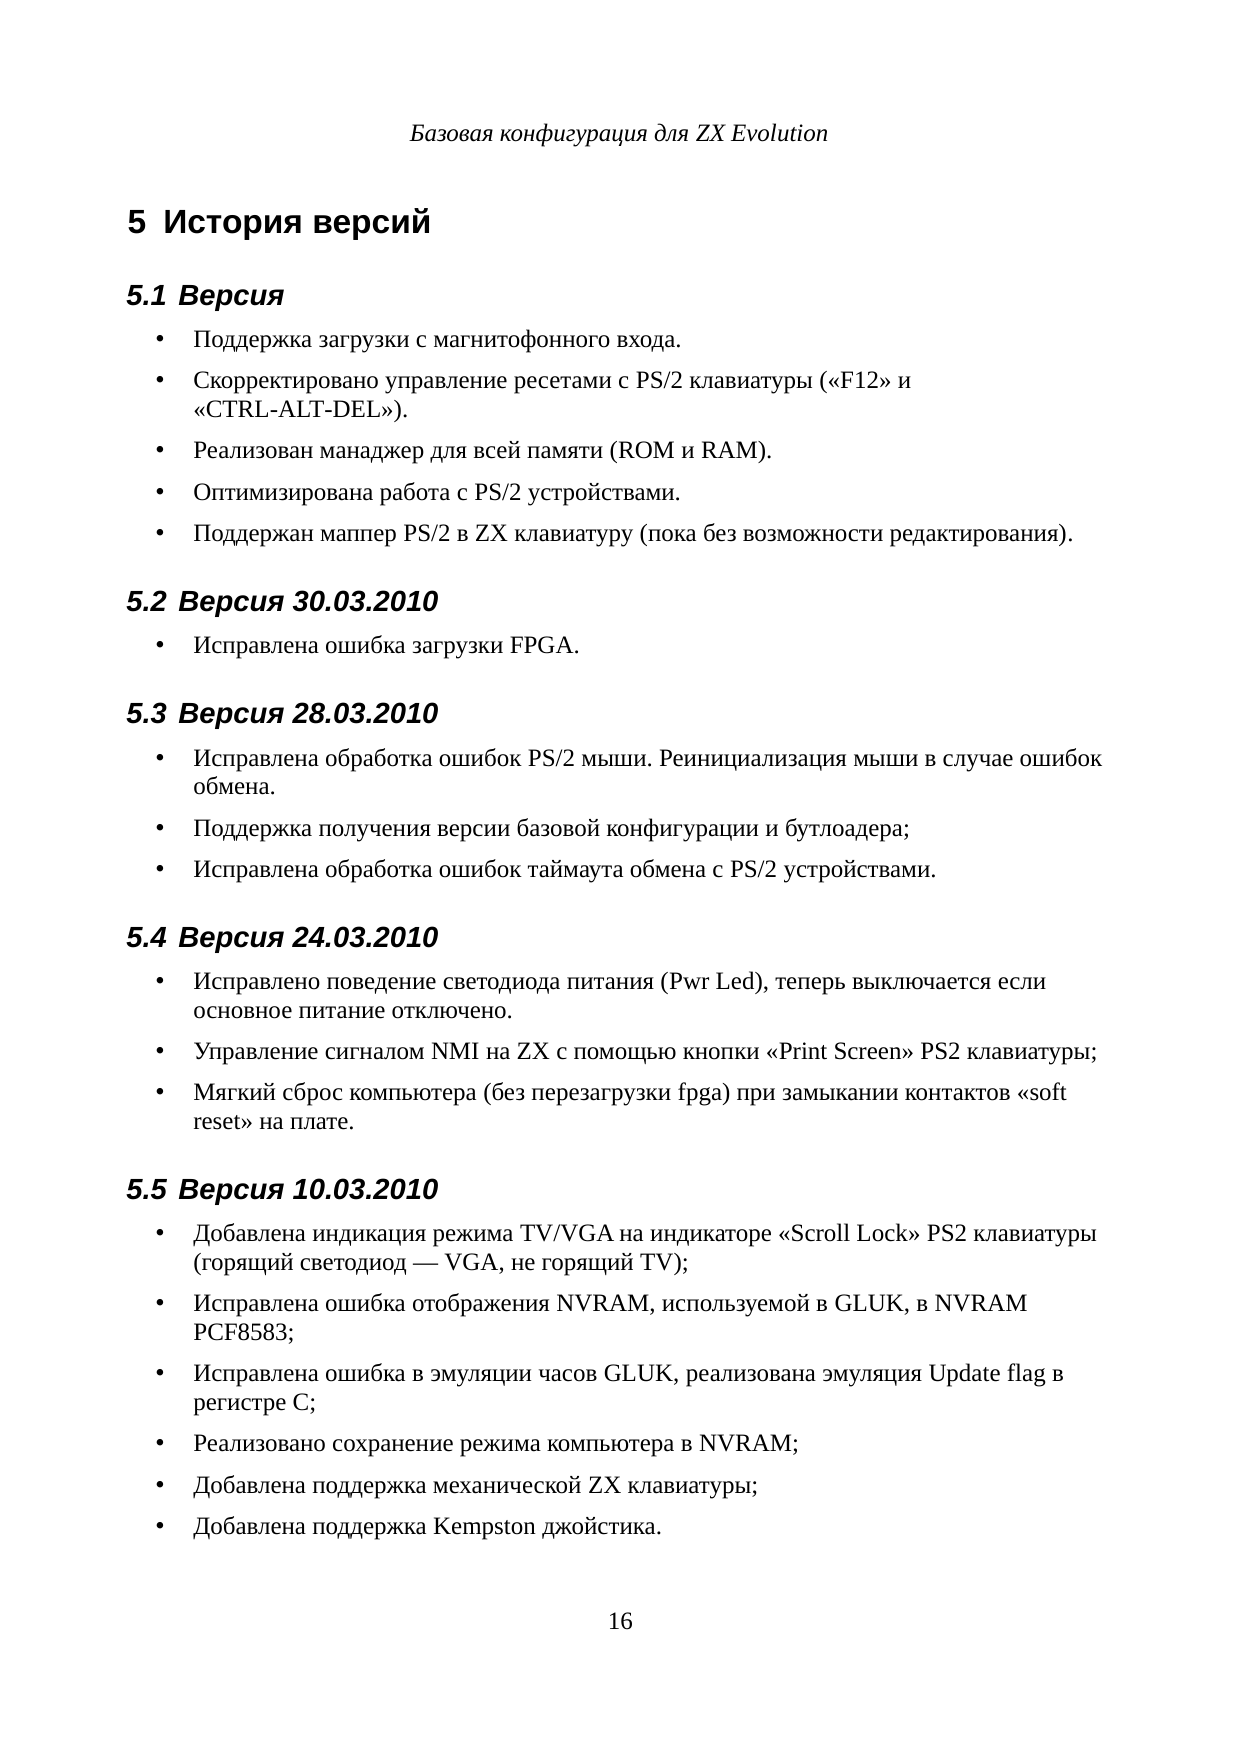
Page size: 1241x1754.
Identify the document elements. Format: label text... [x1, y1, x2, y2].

list Добавлена поддержка Kempston джойстика. [156, 1511, 1122, 1540]
list Исправлена ошибка загрузки FPGA. [156, 630, 1122, 659]
list Исправлена обработка ошибок PS/2 мыши. Реинициализация мыши в случае ошибок обмена. [156, 743, 1122, 800]
list Исправлена ошибка отображения NVRAM, используемой в GLUK, в NVRAM PCF8583; [156, 1288, 1122, 1346]
list Поддержан маппер PS/2 в ZX клавиатуру (пока без возможности редактирования). [156, 518, 1122, 547]
subtitle Версия [118, 278, 1122, 312]
list Оптимизирована работа с PS/2 устройствами. [156, 477, 1122, 506]
list Реализовано сохранение режима компьютера в NVRAM; [156, 1428, 1122, 1457]
list Добавлена поддержка механической ZX клавиатуры; [156, 1470, 1122, 1498]
subtitle История версий [118, 202, 1122, 241]
list Скорректировано управление ресетами с PS/2 клавиатуры («F12» и «CTRL‑ALT‑DEL»). [156, 366, 1122, 423]
subtitle Версия 24.03.2010 [118, 920, 1122, 954]
list Исправлена ошибка в эмуляции часов GLUK, реализована эмуляция Update flag в регистре C; [156, 1358, 1122, 1416]
list Мягкий сброс компьютера (без перезагрузки fpga) при замыкании контактов «soft reset» на плате. [156, 1077, 1122, 1135]
list Поддержка загрузки с магнитофонного входа. [156, 324, 1122, 353]
list Исправлено поведение светодиода питания (Pwr Led), теперь выключается если основное питание отключено. [156, 966, 1122, 1024]
subtitle Версия 10.03.2010 [118, 1172, 1122, 1206]
subtitle Версия 28.03.2010 [118, 697, 1122, 730]
list Управление сигналом NMI на ZX с помощью кнопки «Print Screen» PS2 клавиатуры; [156, 1036, 1122, 1065]
list Поддержка получения версии базовой конфигурации и бутлоадера; [156, 813, 1122, 841]
list Добавлена индикация режима TV/VGA на индикаторе «Scroll Lock» PS2 клавиатуры (горящий светодиод — VGA, не горящий TV); [156, 1218, 1122, 1276]
list Реализован манаджер для всей памяти (ROM и RAM). [156, 436, 1122, 464]
list Исправлена обработка ошибок таймаута обмена с PS/2 устройствами. [156, 854, 1122, 883]
subtitle Версия 30.03.2010 [118, 584, 1122, 618]
